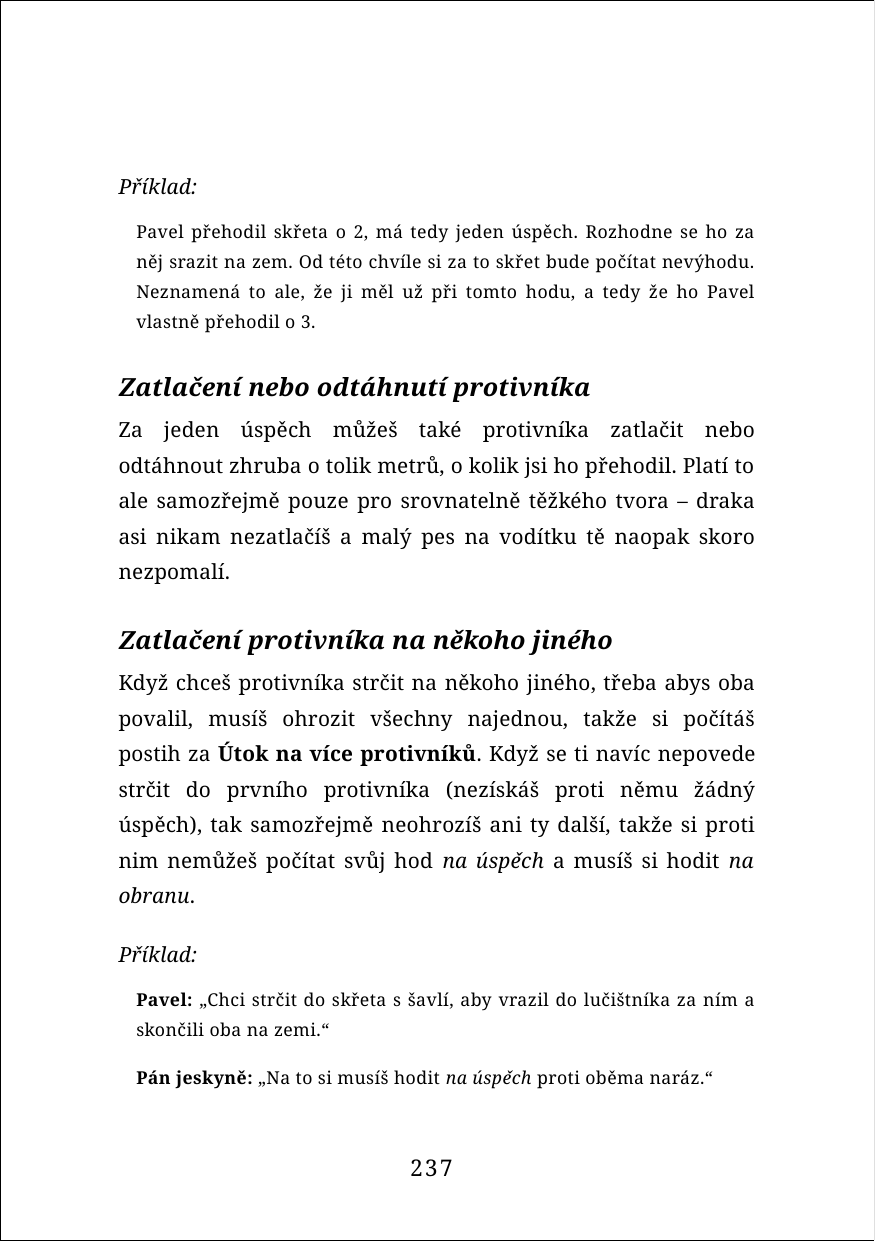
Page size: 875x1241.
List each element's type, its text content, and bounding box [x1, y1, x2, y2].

text Příklad: [118, 172, 756, 200]
text Pán jeskyně: „Na to si musíš hodit na úspěch proti oběma naráz.“ [136, 1066, 756, 1090]
text Příklad: [118, 940, 756, 969]
text Pavel přehodil skřeta o 2, má tedy jeden úspěch. Rozhodne se ho za něj srazit na zem. Od této chvíle si za to skřet bude počítat nevýhodu. Neznamená to ale, že ji měl už při tomto hodu, a tedy že ho Pavel vlastně přehodil o 3. [136, 219, 756, 334]
text Pavel: „Chci strčit do skřeta s šavlí, aby vrazil do lučištníka za ním a skončili oba na zemi.“ [136, 988, 756, 1042]
subtitle Zatlačení nebo odtáhnutí protivníka [118, 369, 756, 403]
text Za jeden úspěch můžeš také protivníka zatlačit nebo odtáhnout zhruba o tolik metrů, o kolik jsi ho přehodil. Platí to ale samozřejmě pouze pro srovnatelně těžkého tvora – draka asi nikam nezatlačíš a malý pes na vodítku tě naopak skoro nezpomalí. [118, 415, 756, 586]
text Když chceš protivníka strčit na někoho jiného, třeba abys oba povalil, musíš ohrozit všechny najednou, takže si počítáš postih za Útok na více protivníků. Když se ti navíc nepovede strčit do prvního protivníka (nezískáš proti němu žádný úspěch), tak samozřejmě neohrozíš ani ty další, takže si proti nim nemůžeš počítat svůj hod na úspěch a musíš si hodit na obranu. [118, 668, 756, 910]
subtitle Zatlačení protivníka na někoho jiného [118, 622, 756, 656]
